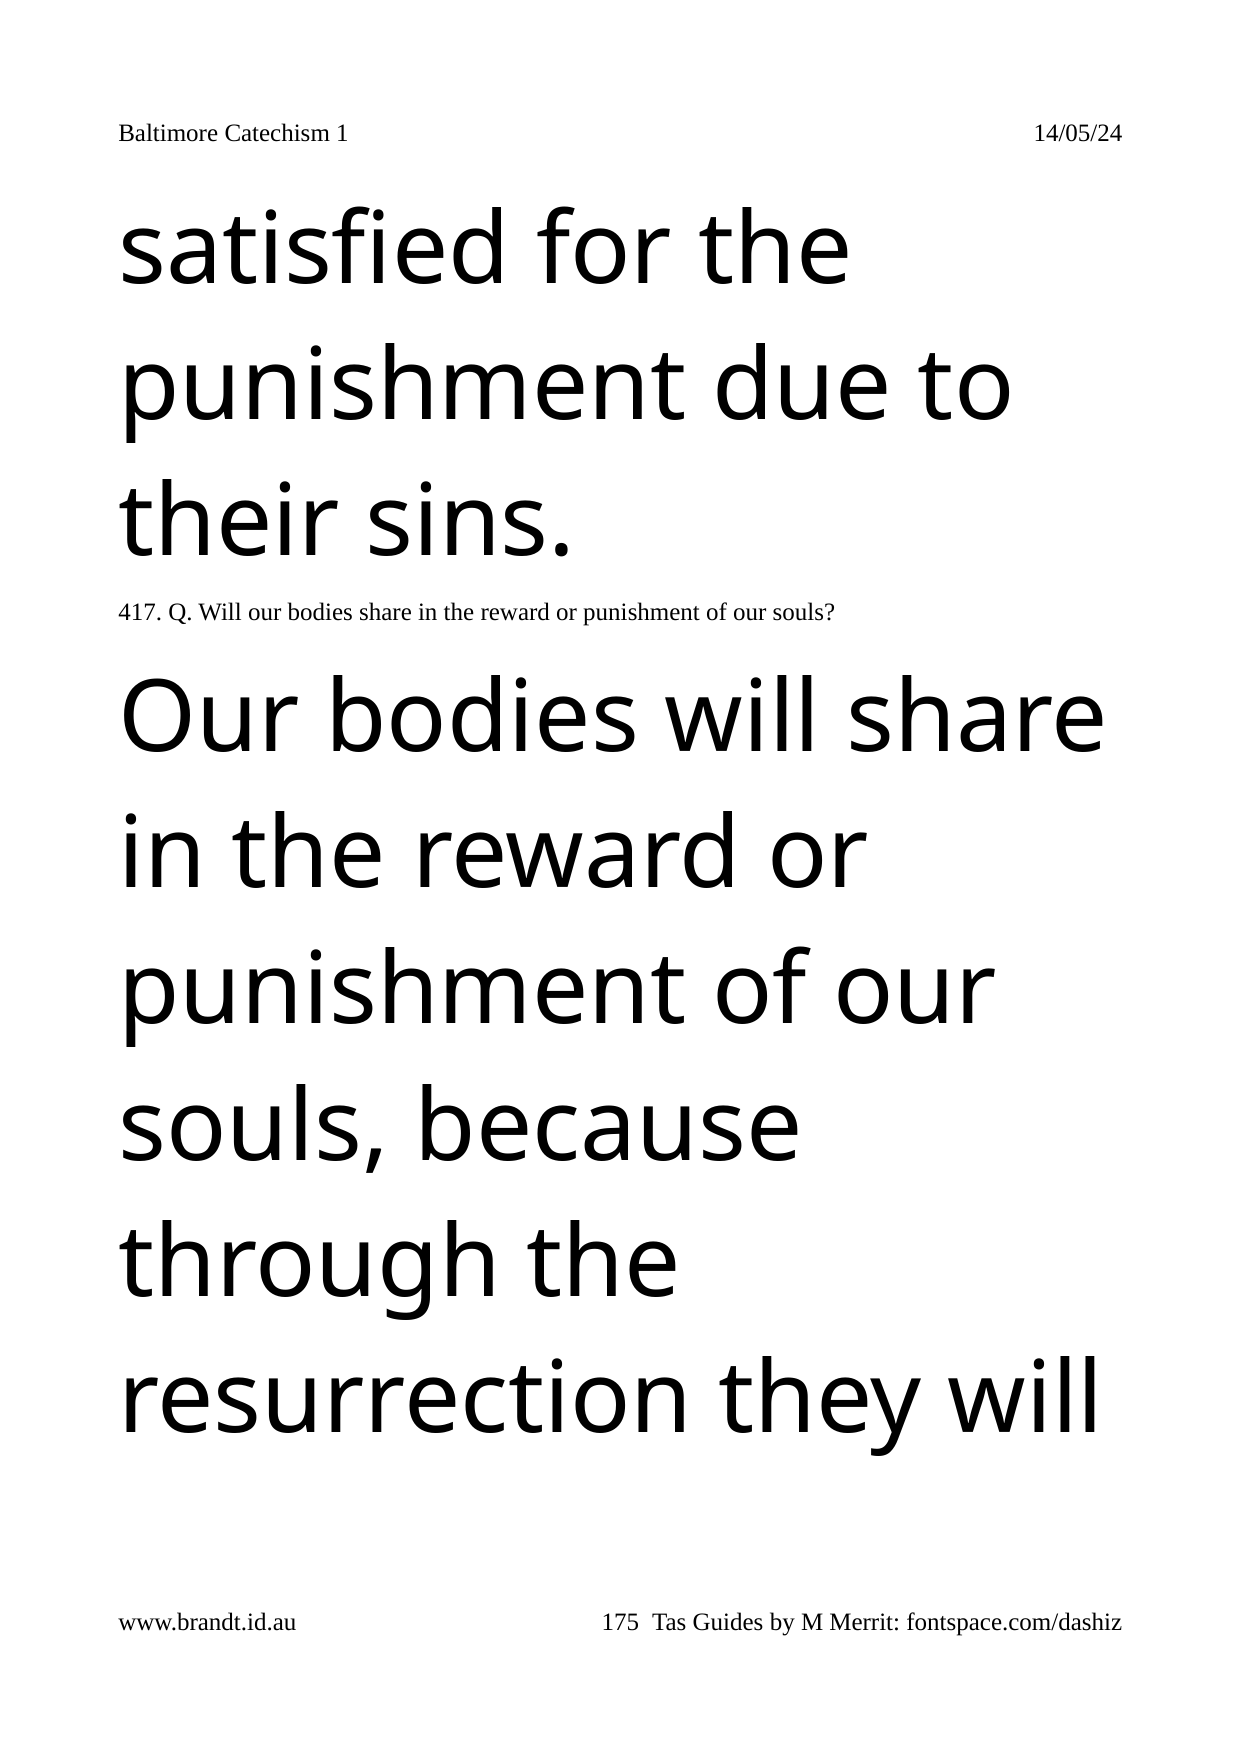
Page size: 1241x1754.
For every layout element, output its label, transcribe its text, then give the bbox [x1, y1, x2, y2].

text 417. Q. Will our bodies share in the reward or punishment of our souls? [118, 597, 1122, 626]
text Our bodies will share in the reward or punishment of our souls, because through the resurrection they will [118, 644, 1122, 1462]
text satisfied for the punishment due to their sins. [118, 176, 1122, 585]
